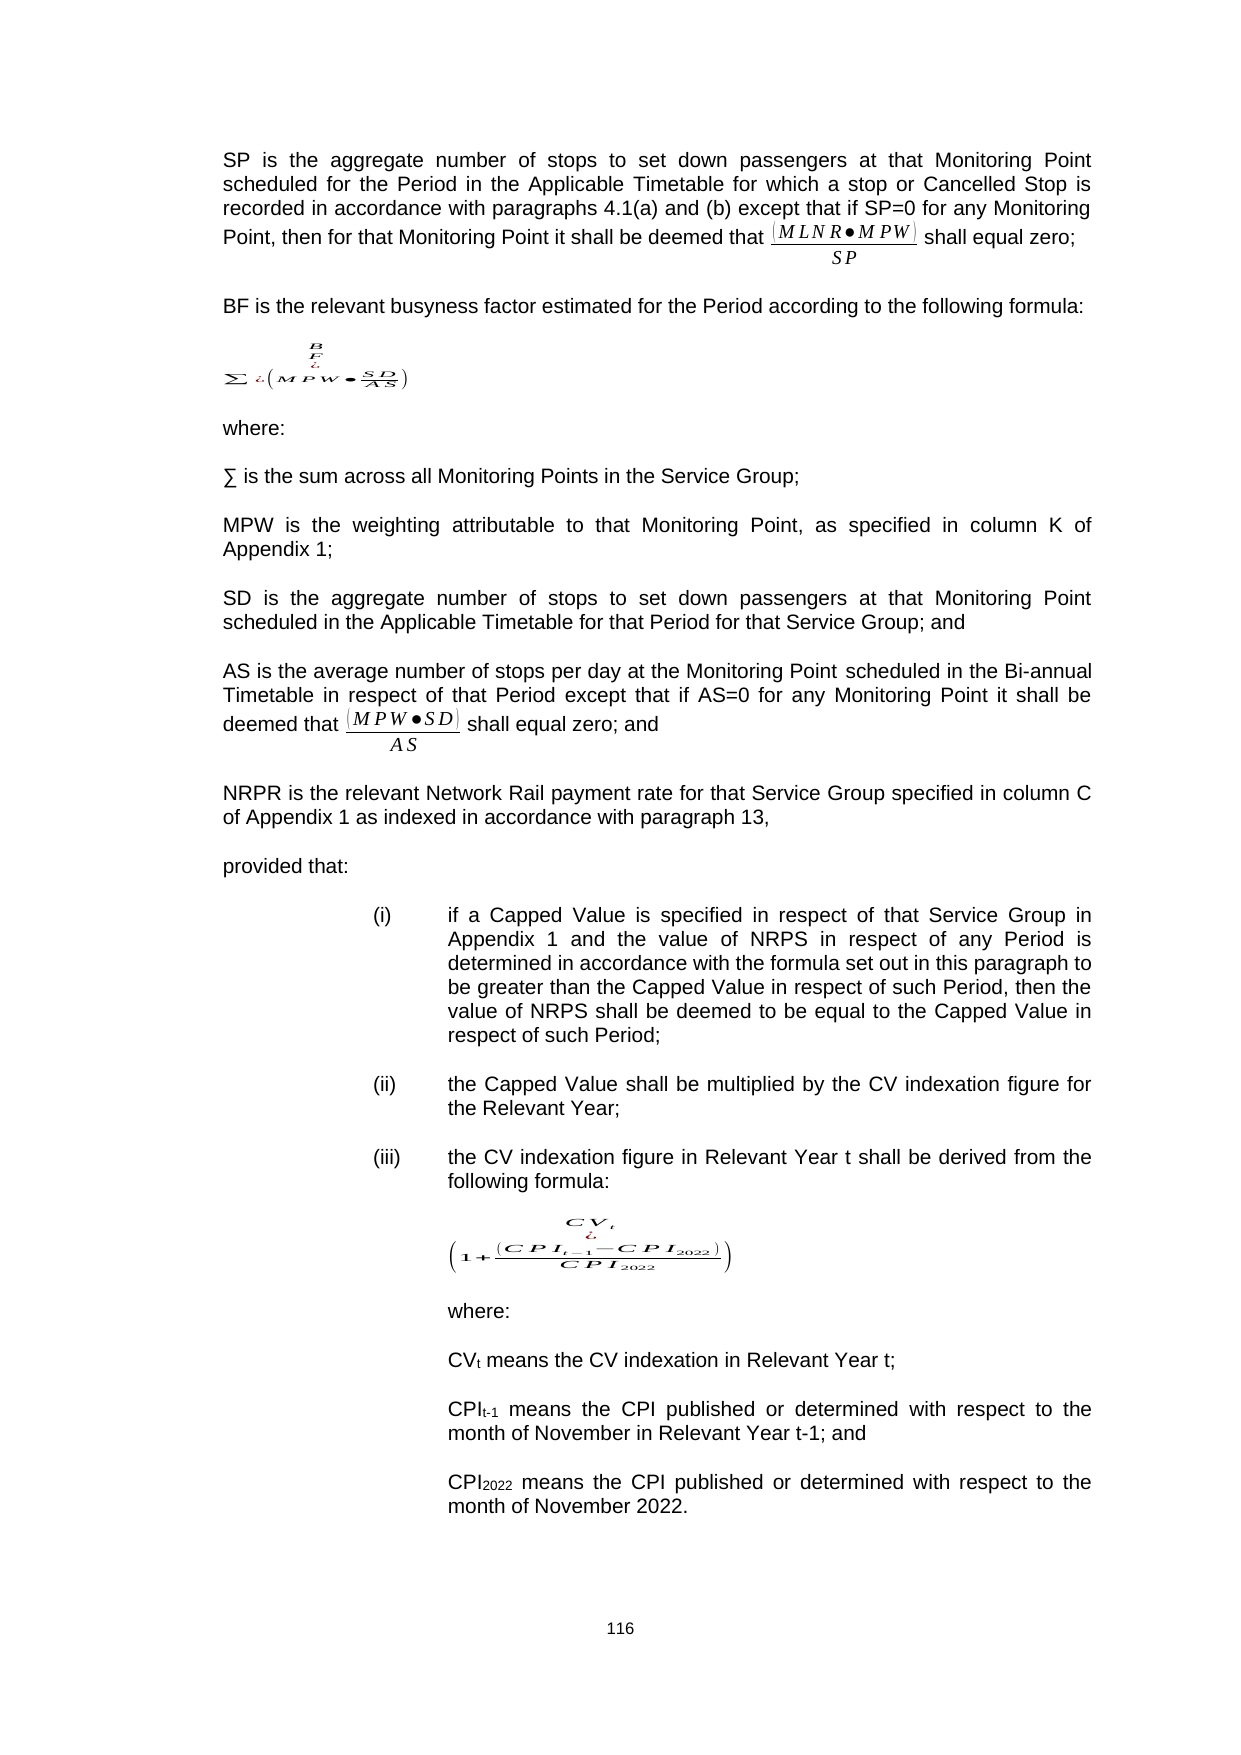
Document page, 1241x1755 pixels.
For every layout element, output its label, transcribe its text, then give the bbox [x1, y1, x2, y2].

text MPW is the weighting attributable to that Monitoring Point, as specified in column K of Appendix 1; [223, 513, 1093, 561]
text CPIt-1 means the CPI published or determined with respect to the month of November in Relevant Year t-1; and [448, 1397, 1093, 1444]
subtitle the CV indexation figure in Relevant Year t shall be derived from the following formula: [373, 1144, 1093, 1192]
text CVt means the CV indexation in Relevant Year t; [448, 1348, 1093, 1372]
text AS is the average number of stops per day at the Monitoring Point scheduled in the Bi-annual Timetable in respect of that Period except that if AS=0 for any Monitoring Point it shall be deemed that shall equal zero; and [223, 659, 1093, 756]
text CPI2022 means the CPI published or determined with respect to the month of November 2022. [448, 1469, 1093, 1517]
text ∑ is the sum across all Monitoring Points in the Service Group; [223, 464, 1093, 488]
subtitle the Capped Value shall be multiplied by the CV indexation figure for the Relevant Year; [373, 1072, 1093, 1119]
text BF is the relevant busyness factor estimated for the Period according to the following formula: [223, 293, 1093, 317]
text where: [223, 415, 1093, 439]
text provided that: [223, 854, 1093, 878]
text NRPR is the relevant Network Rail payment rate for that Service Group specified in column C of Appendix 1 as indexed in accordance with paragraph 13, [223, 781, 1093, 829]
subtitle if a Capped Value is specified in respect of that Service Group in Appendix 1 and the value of NRPS in respect of any Period is determined in accordance with the formula set out in this paragraph to be greater than the Capped Value in respect of such Period, then the value of NRPS shall be deemed to be equal to the Capped Value in respect of such Period; [373, 903, 1093, 1047]
text where: [448, 1299, 1093, 1323]
text SD is the aggregate number of stops to set down passengers at that Monitoring Point scheduled in the Applicable Timetable for that Period for that Service Group; and [223, 586, 1093, 634]
text SP is the aggregate number of stops to set down passengers at that Monitoring Point scheduled for the Period in the Applicable Timetable for which a stop or Cancelled Stop is recorded in accordance with paragraphs 4.1(a) and (b) except that if SP=0 for any Monitoring Point, then for that Monitoring Point it shall be deemed that shall equal zero; [223, 148, 1093, 268]
